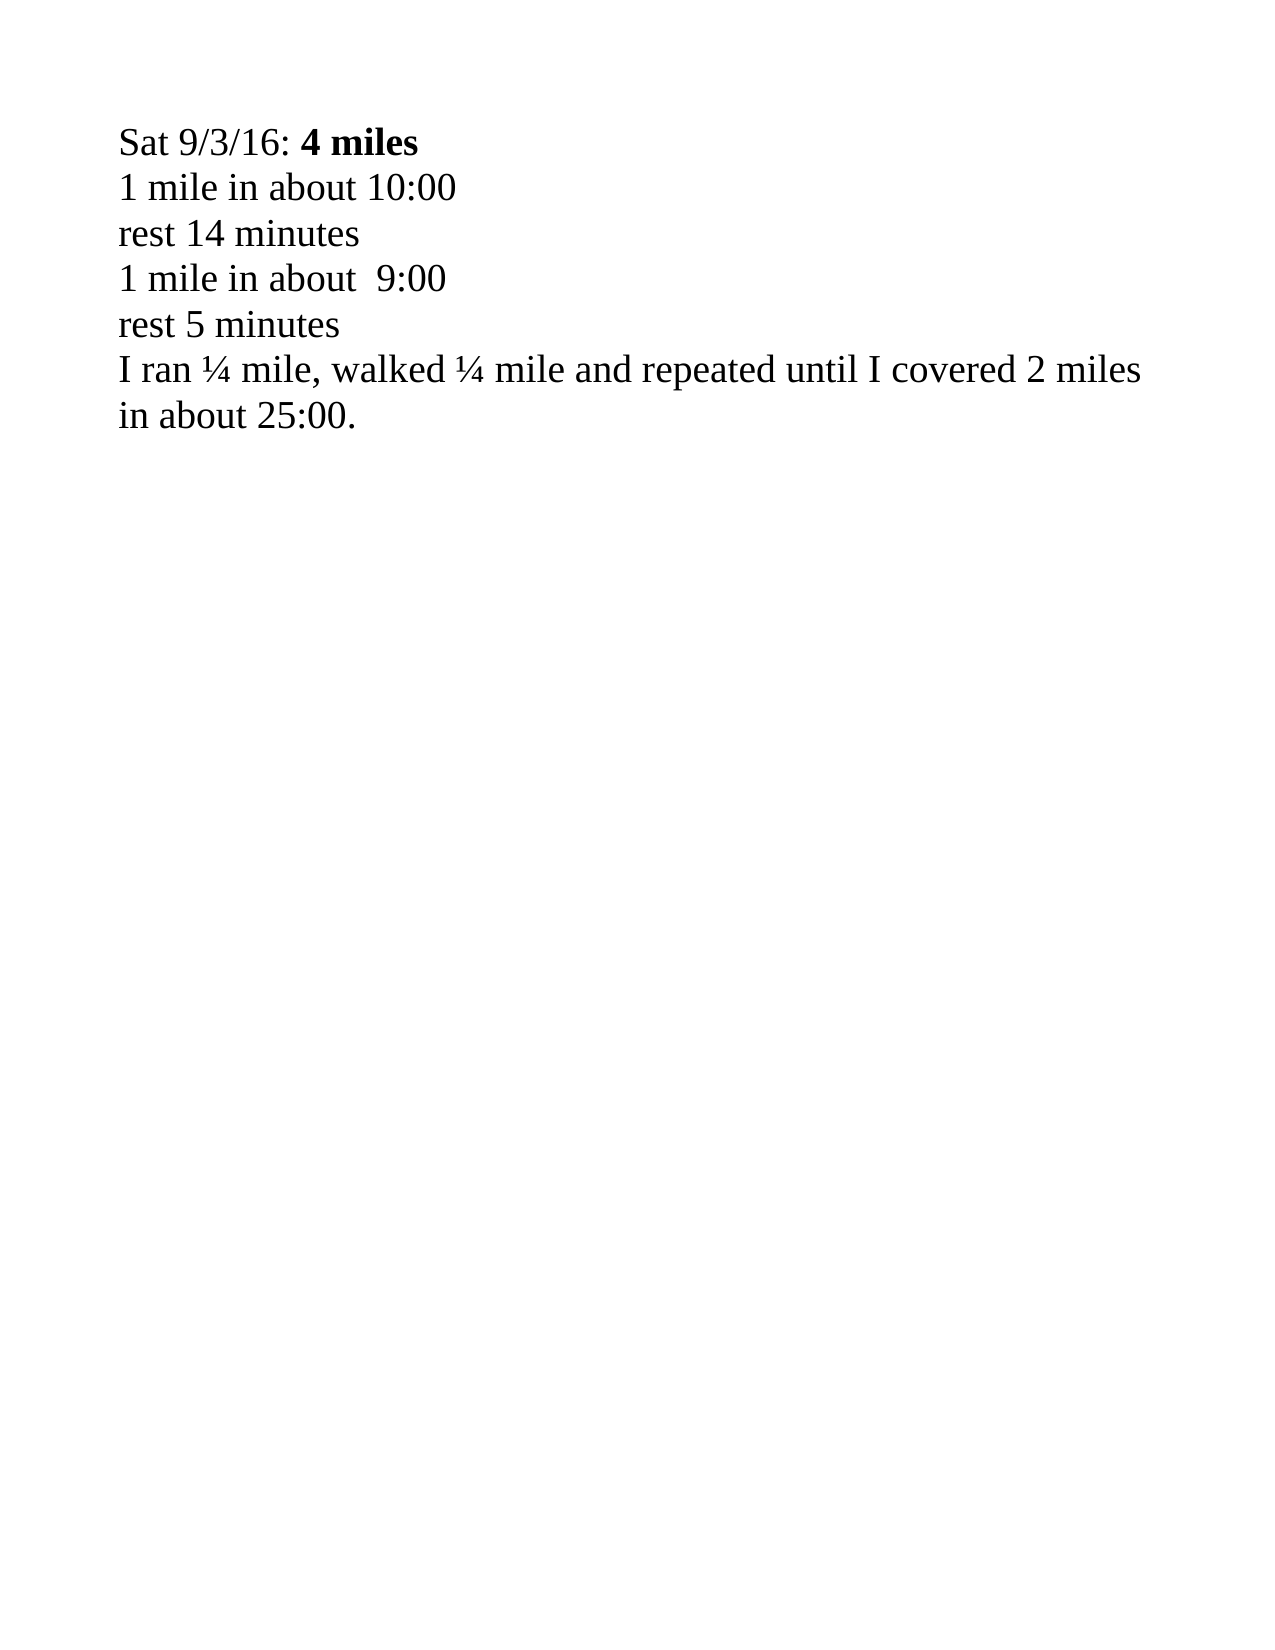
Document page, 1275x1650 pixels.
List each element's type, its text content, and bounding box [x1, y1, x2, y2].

text 1 mile in about 10:00 [118, 164, 1157, 209]
text 1 mile in about 9:00 [118, 255, 1157, 300]
text Sat 9/3/16: 4 miles [118, 118, 1157, 164]
text rest 5 minutes [118, 300, 1157, 346]
text I ran ¼ mile, walked ¼ mile and repeated until I covered 2 miles in about 25:00. [118, 346, 1157, 437]
text rest 14 minutes [118, 209, 1157, 255]
